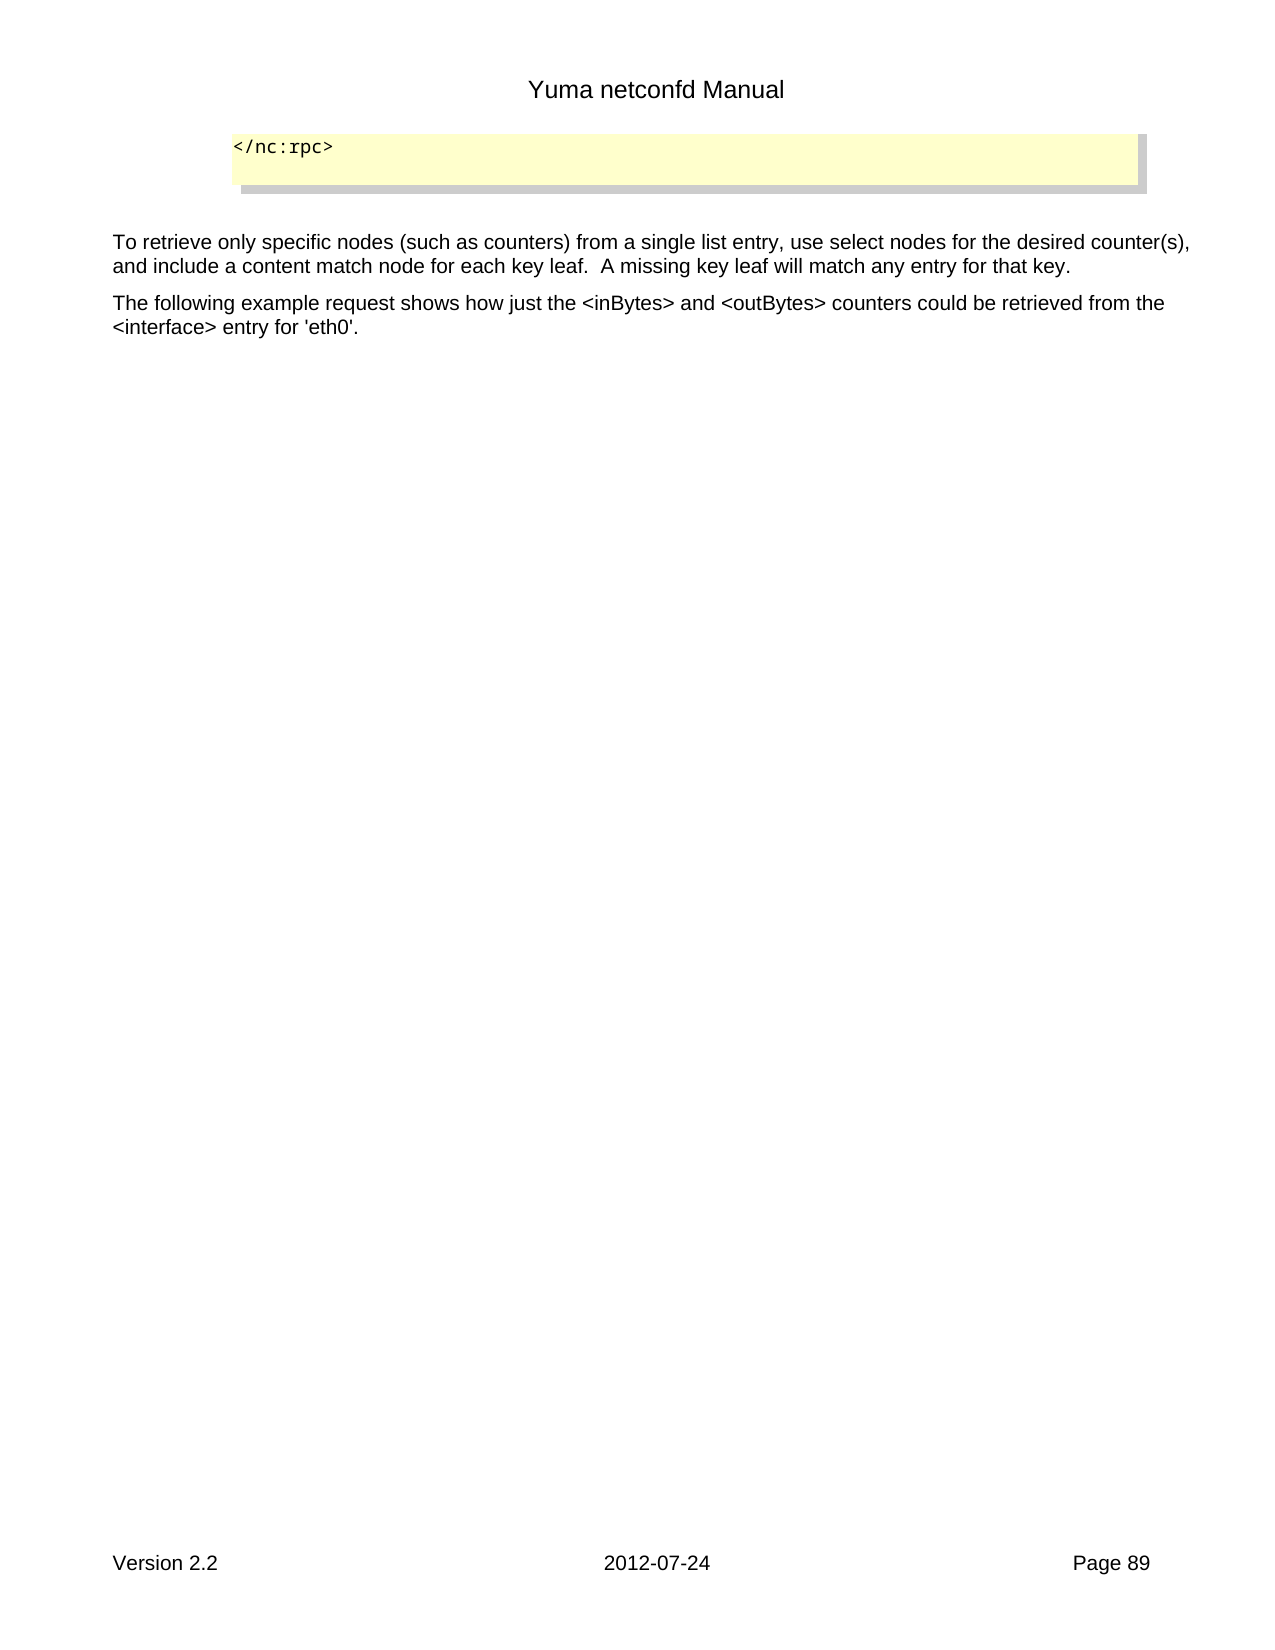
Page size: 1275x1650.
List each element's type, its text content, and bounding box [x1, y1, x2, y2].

text To retrieve only specific nodes (such as counters) from a single list entry, use select nodes for the desired counter(s), and include a content match node for each key leaf. A missing key leaf will match any entry for that key. [112, 230, 1200, 278]
text The following example request shows how just the <inBytes> and <outBytes> counters could be retrieved from the <interface> entry for 'eth0'. [112, 291, 1200, 338]
text </nc:rpc> [232, 134, 1138, 159]
